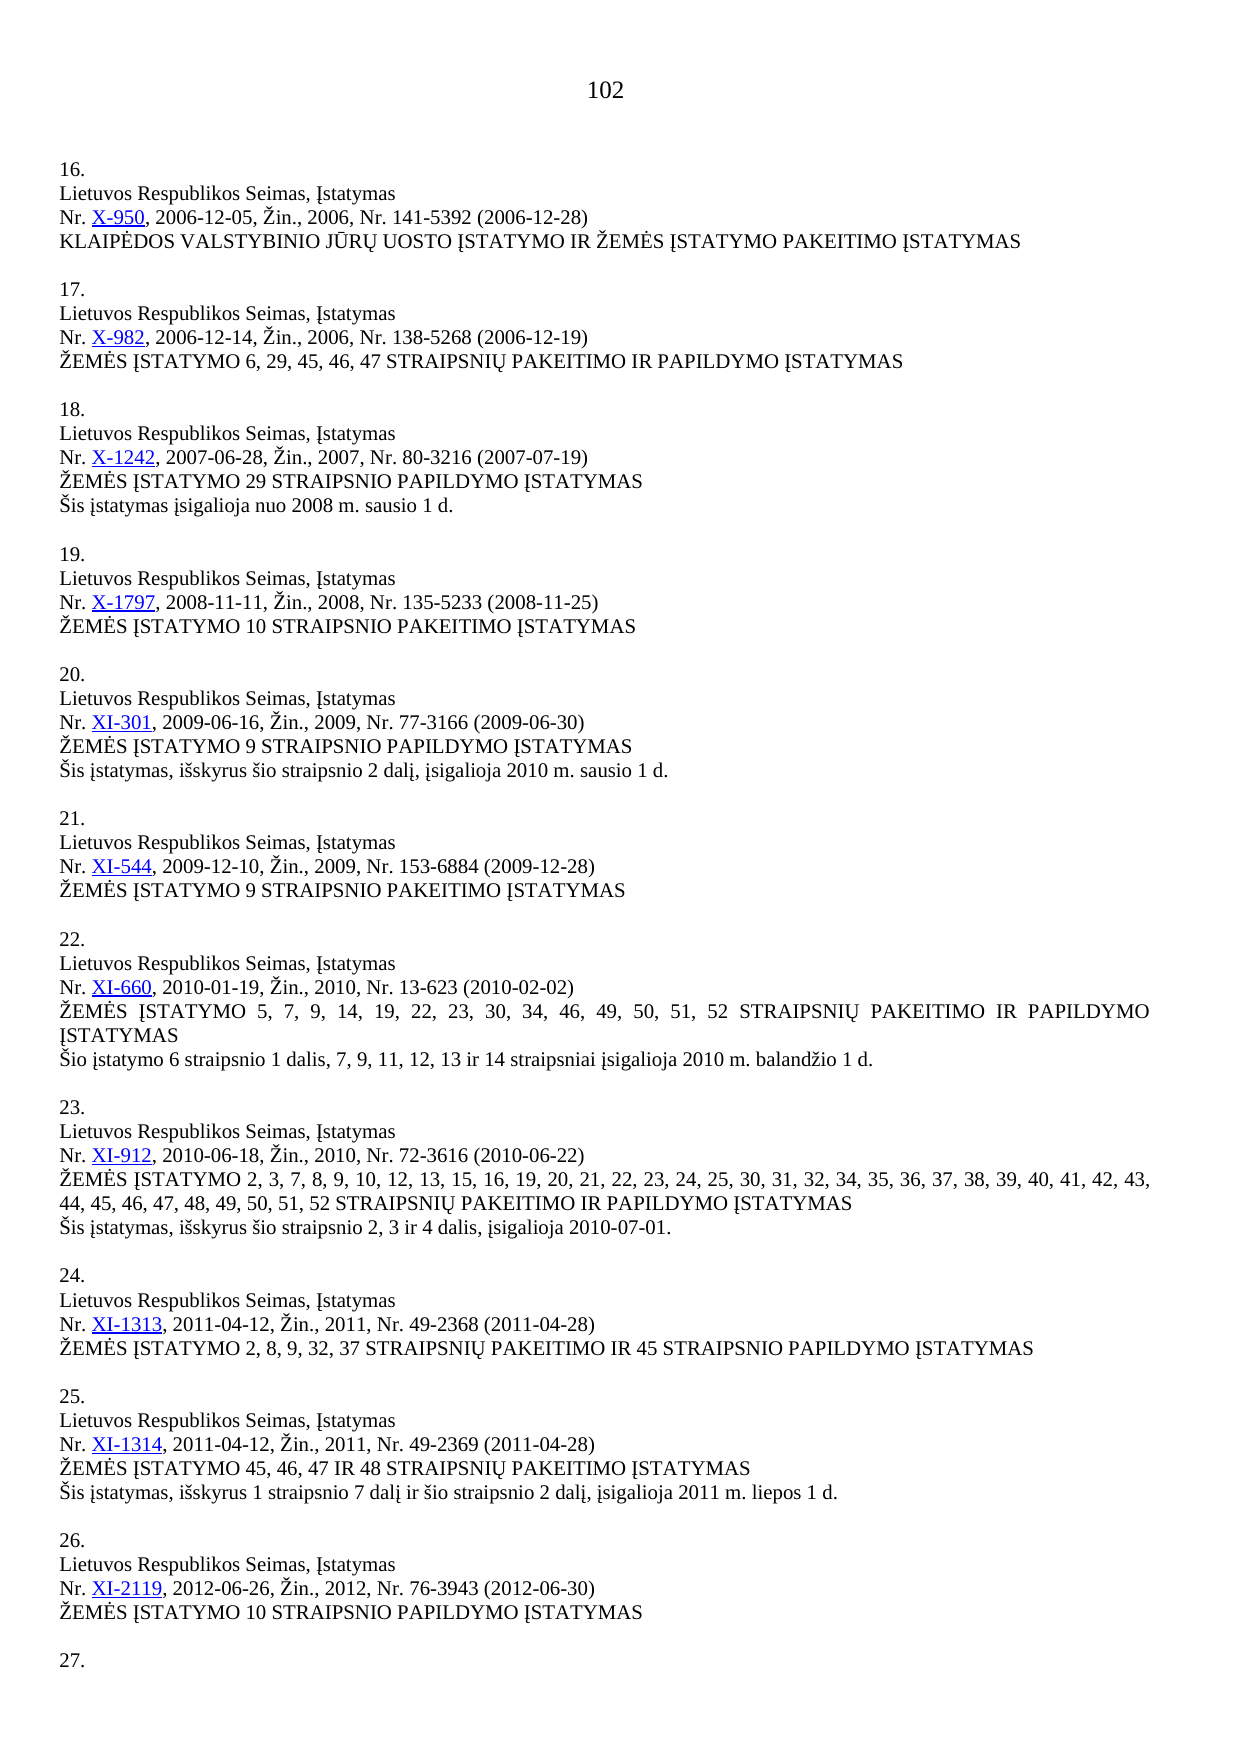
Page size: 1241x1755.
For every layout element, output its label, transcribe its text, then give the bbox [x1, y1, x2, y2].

text Lietuvos Respublikos Seimas, Įstatymas [59, 1552, 1152, 1576]
text Nr. X-1242, 2007-06-28, Žin., 2007, Nr. 80-3216 (2007-07-19) [59, 445, 1152, 469]
text 16. [59, 157, 1152, 181]
text 21. [59, 806, 1152, 830]
text ŽEMĖS ĮSTATYMO 5, 7, 9, 14, 19, 22, 23, 30, 34, 46, 49, 50, 51, 52 STRAIPSNIŲ PAKEITIMO IR PAPILDYMO ĮSTATYMAS [59, 999, 1152, 1047]
text KLAIPĖDOS VALSTYBINIO JŪRŲ UOSTO ĮSTATYMO IR ŽEMĖS ĮSTATYMO PAKEITIMO ĮSTATYMAS [59, 229, 1152, 253]
text Lietuvos Respublikos Seimas, Įstatymas [59, 1287, 1152, 1312]
text Šis įstatymas įsigalioja nuo 2008 m. sausio 1 d. [59, 493, 1152, 517]
text Nr. XI-301, 2009-06-16, Žin., 2009, Nr. 77-3166 (2009-06-30) [59, 710, 1152, 734]
text ŽEMĖS ĮSTATYMO 10 STRAIPSNIO PAPILDYMO ĮSTATYMAS [59, 1600, 1152, 1624]
text ŽEMĖS ĮSTATYMO 45, 46, 47 IR 48 STRAIPSNIŲ PAKEITIMO ĮSTATYMAS [59, 1456, 1152, 1480]
text Nr. XI-2119, 2012-06-26, Žin., 2012, Nr. 76-3943 (2012-06-30) [59, 1576, 1152, 1600]
text 24. [59, 1263, 1152, 1287]
text Lietuvos Respublikos Seimas, Įstatymas [59, 1119, 1152, 1143]
text Lietuvos Respublikos Seimas, Įstatymas [59, 951, 1152, 975]
text 17. [59, 277, 1152, 301]
text 26. [59, 1528, 1152, 1552]
text 19. [59, 542, 1152, 566]
text 22. [59, 927, 1152, 951]
text 25. [59, 1384, 1152, 1408]
text Šis įstatymas, išskyrus 1 straipsnio 7 dalį ir šio straipsnio 2 dalį, įsigalioja 2011 m. liepos 1 d. [59, 1480, 1152, 1504]
text Lietuvos Respublikos Seimas, Įstatymas [59, 566, 1152, 590]
text Nr. XI-660, 2010-01-19, Žin., 2010, Nr. 13-623 (2010-02-02) [59, 975, 1152, 999]
text Lietuvos Respublikos Seimas, Įstatymas [59, 686, 1152, 710]
text Lietuvos Respublikos Seimas, Įstatymas [59, 830, 1152, 854]
text Šis įstatymas, išskyrus šio straipsnio 2, 3 ir 4 dalis, įsigalioja 2010-07-01. [59, 1215, 1152, 1239]
text Šio įstatymo 6 straipsnio 1 dalis, 7, 9, 11, 12, 13 ir 14 straipsniai įsigalioja 2010 m. balandžio 1 d. [59, 1047, 1152, 1071]
text ŽEMĖS ĮSTATYMO 29 STRAIPSNIO PAPILDYMO ĮSTATYMAS [59, 469, 1152, 493]
text ŽEMĖS ĮSTATYMO 2, 3, 7, 8, 9, 10, 12, 13, 15, 16, 19, 20, 21, 22, 23, 24, 25, 30, 31, 32, 34, 35, 36, 37, 38, 39, 40, 41, 42, 43, 44, 45, 46, 47, 48, 49, 50, 51, 52 STRAIPSNIŲ PAKEITIMO IR PAPILDYMO ĮSTATYMAS [59, 1167, 1152, 1215]
text Lietuvos Respublikos Seimas, Įstatymas [59, 1408, 1152, 1432]
text Lietuvos Respublikos Seimas, Įstatymas [59, 181, 1152, 205]
text Nr. XI-912, 2010-06-18, Žin., 2010, Nr. 72-3616 (2010-06-22) [59, 1143, 1152, 1167]
text ŽEMĖS ĮSTATYMO 6, 29, 45, 46, 47 STRAIPSNIŲ PAKEITIMO IR PAPILDYMO ĮSTATYMAS [59, 349, 1152, 373]
text 27. [59, 1648, 1152, 1672]
text Šis įstatymas, išskyrus šio straipsnio 2 dalį, įsigalioja 2010 m. sausio 1 d. [59, 758, 1152, 782]
text ŽEMĖS ĮSTATYMO 10 STRAIPSNIO PAKEITIMO ĮSTATYMAS [59, 614, 1152, 638]
text Nr. XI-544, 2009-12-10, Žin., 2009, Nr. 153-6884 (2009-12-28) [59, 854, 1152, 878]
text 18. [59, 397, 1152, 421]
text Nr. XI-1314, 2011-04-12, Žin., 2011, Nr. 49-2369 (2011-04-28) [59, 1432, 1152, 1456]
text ŽEMĖS ĮSTATYMO 9 STRAIPSNIO PAPILDYMO ĮSTATYMAS [59, 734, 1152, 758]
text Nr. X-982, 2006-12-14, Žin., 2006, Nr. 138-5268 (2006-12-19) [59, 325, 1152, 349]
text ŽEMĖS ĮSTATYMO 2, 8, 9, 32, 37 STRAIPSNIŲ PAKEITIMO IR 45 STRAIPSNIO PAPILDYMO ĮSTATYMAS [59, 1336, 1152, 1360]
text Nr. XI-1313, 2011-04-12, Žin., 2011, Nr. 49-2368 (2011-04-28) [59, 1312, 1152, 1336]
text Nr. X-1797, 2008-11-11, Žin., 2008, Nr. 135-5233 (2008-11-25) [59, 590, 1152, 614]
text Nr. X-950, 2006-12-05, Žin., 2006, Nr. 141-5392 (2006-12-28) [59, 205, 1152, 229]
text Lietuvos Respublikos Seimas, Įstatymas [59, 301, 1152, 325]
text 23. [59, 1095, 1152, 1119]
text 20. [59, 662, 1152, 686]
text ŽEMĖS ĮSTATYMO 9 STRAIPSNIO PAKEITIMO ĮSTATYMAS [59, 878, 1152, 902]
text Lietuvos Respublikos Seimas, Įstatymas [59, 421, 1152, 445]
